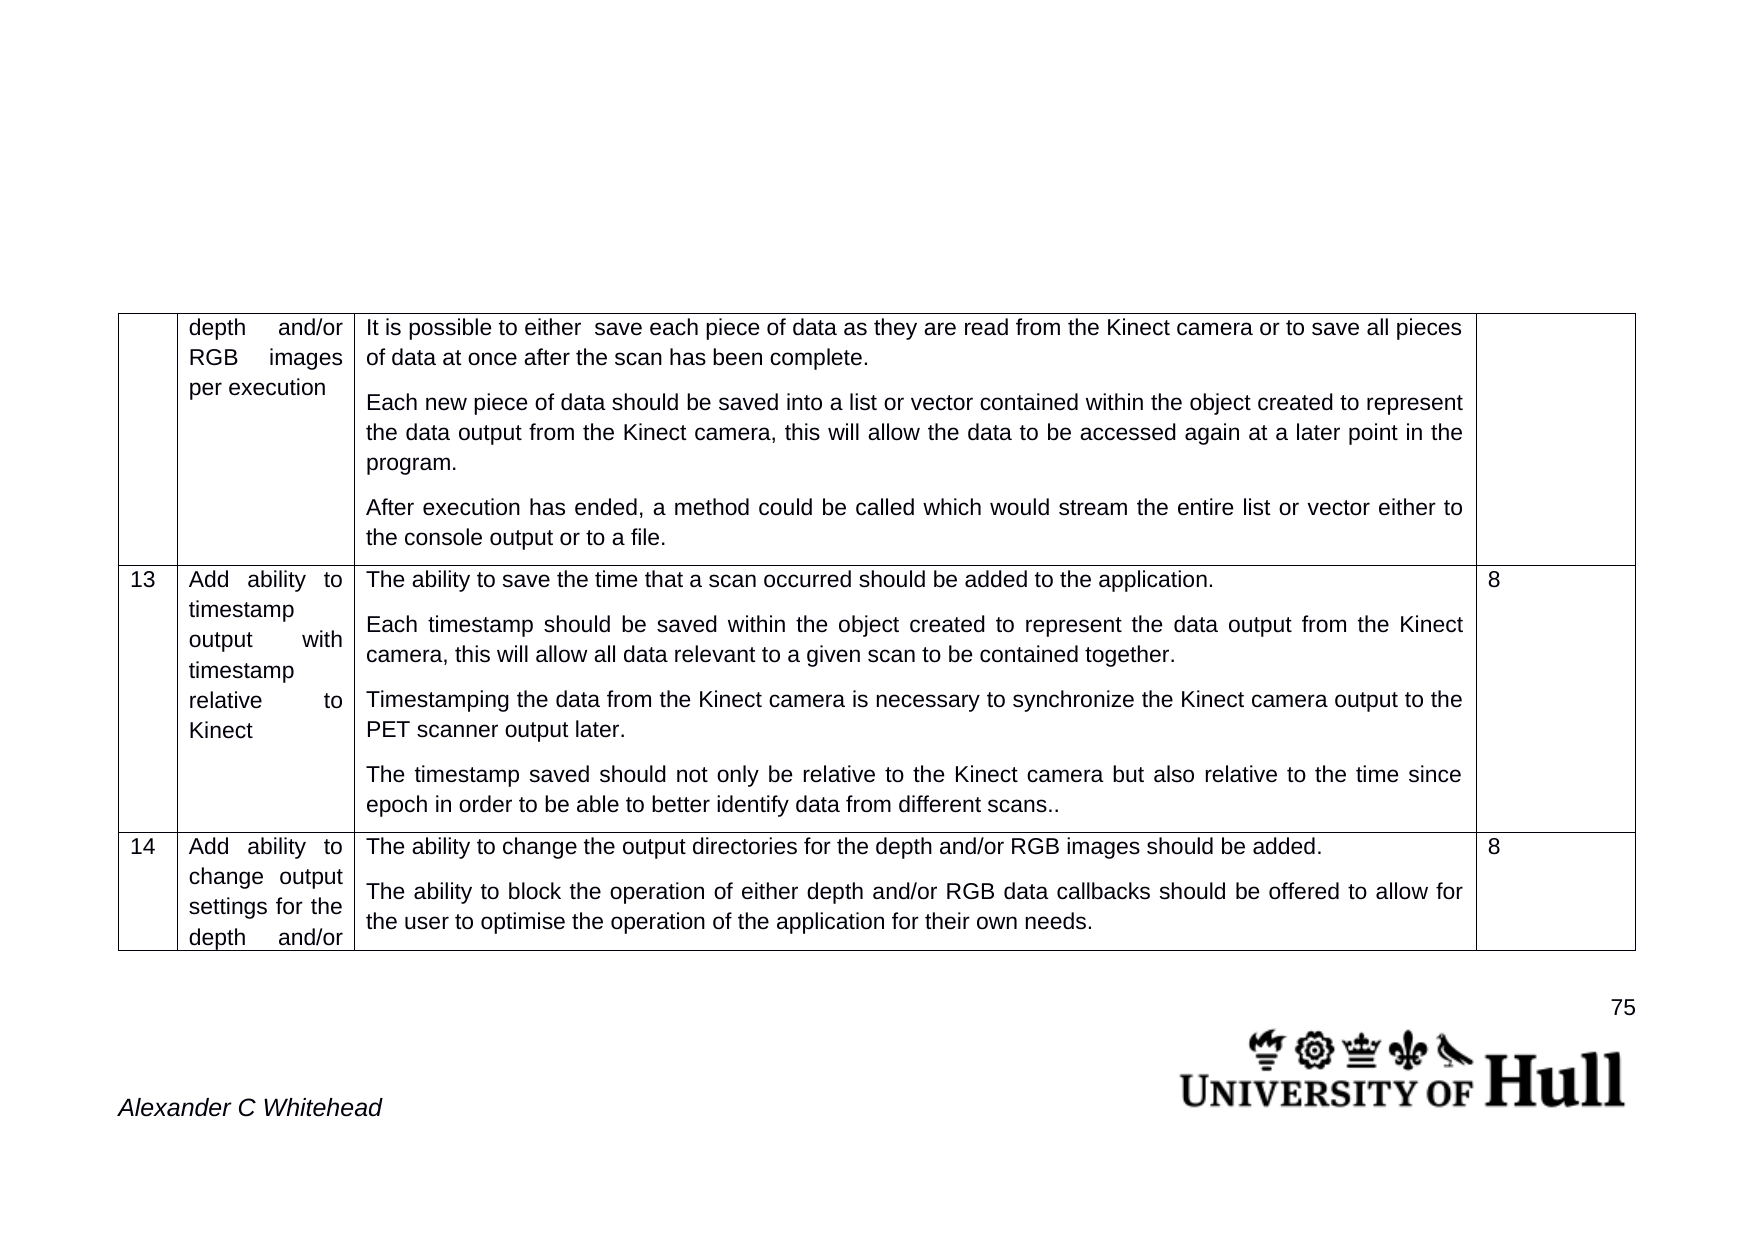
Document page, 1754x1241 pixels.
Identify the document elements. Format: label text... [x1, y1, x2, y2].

table_cell The ability to save the time that a scan occurred should be added to the application. Each timestamp should be saved within the object created to represent the data output from the Kinect camera, this will allow all data relevant to a given scan to be contained together. Timestamping the data from the Kinect camera is necessary to synchronize the Kinect camera output to the PET scanner output later. The timestamp saved should not only be relative to the Kinect camera but also relative to the time since epoch in order to be able to better identify data from different scans.. [355, 566, 1476, 832]
table_cell [119, 314, 177, 565]
table_cell [1477, 314, 1635, 565]
table_cell 13 [119, 566, 177, 832]
table_cell It is possible to either save each piece of data as they are read from the Kinect camera or to save all pieces of data at once after the scan has been complete. Each new piece of data should be saved into a list or vector contained within the object created to represent the data output from the Kinect camera, this will allow the data to be accessed again at a later point in the program. After execution has ended, a method could be called which would stream the entire list or vector either to the console output or to a file. [355, 314, 1476, 565]
picture [1173, 1020, 1634, 1117]
table_cell The ability to change the output directories for the depth and/or RGB images should be added. The ability to block the operation of either depth and/or RGB data callbacks should be offered to allow for the user to optimise the operation of the application for their own needs. [355, 833, 1476, 950]
table_cell Add ability to timestamp output with timestamp relative to Kinect [178, 566, 354, 832]
table_cell 14 [119, 833, 177, 950]
table_cell depth and/or RGB images per execution [178, 314, 354, 565]
table_cell 8 [1477, 566, 1635, 832]
table_cell Add ability to change output settings for the depth and/or [178, 833, 354, 950]
table_cell 8 [1477, 833, 1635, 950]
